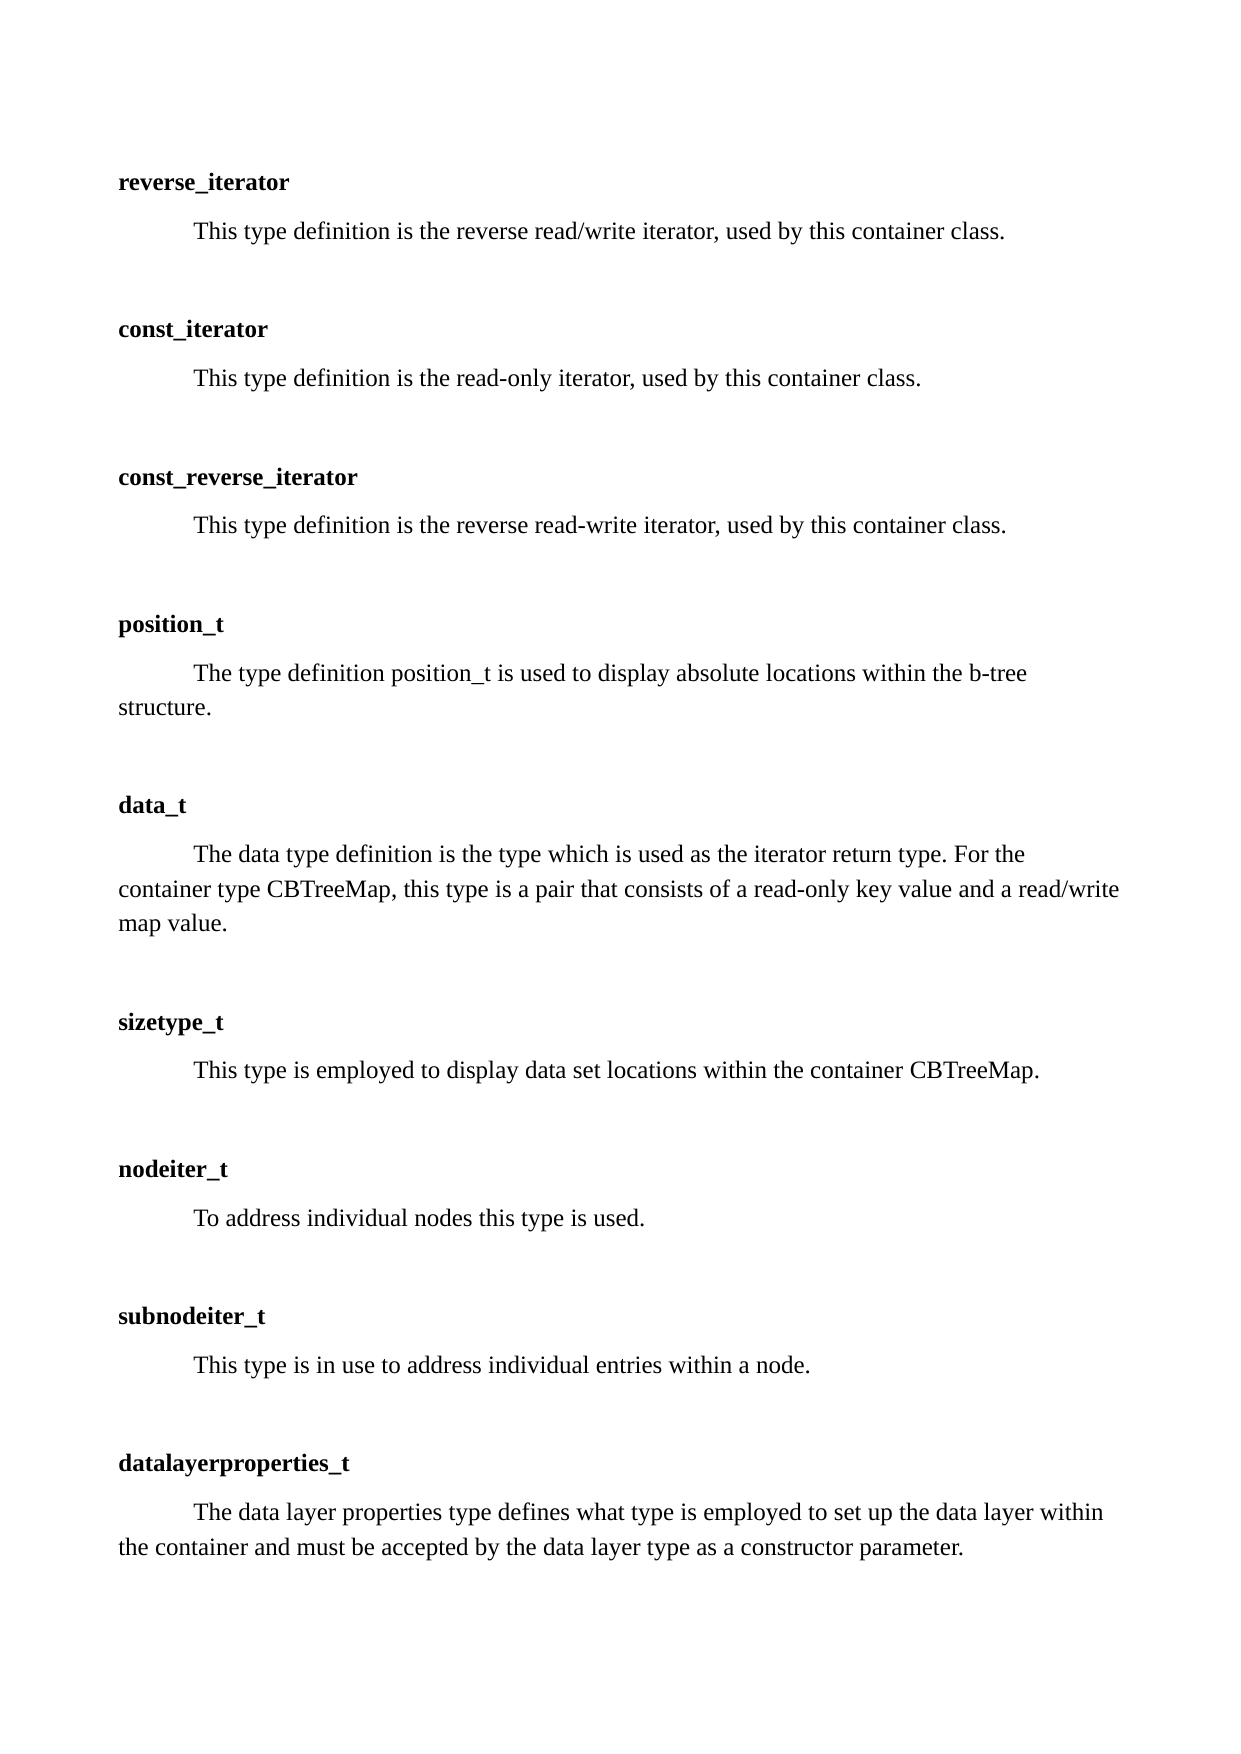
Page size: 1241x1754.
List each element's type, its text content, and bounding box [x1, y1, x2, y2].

text To address individual nodes this type is used. [118, 1203, 1122, 1232]
text subnodeiter_t [118, 1301, 1122, 1330]
text The data layer properties type defines what type is employed to set up the data layer within the container and must be accepted by the data layer type as a constructor parameter. [118, 1497, 1122, 1560]
text This type is in use to address individual entries within a node. [118, 1350, 1122, 1379]
text const_iterator [118, 314, 1122, 343]
text This type is employed to display data set locations within the container CBTreeMap. [118, 1056, 1122, 1084]
text position_t [118, 609, 1122, 637]
text nodeiter_t [118, 1154, 1122, 1182]
text data_t [118, 790, 1122, 819]
text This type definition is the read-only iterator, used by this container class. [118, 363, 1122, 392]
text datalayerproperties_t [118, 1448, 1122, 1477]
text reverse_iterator [118, 167, 1122, 196]
text This type definition is the reverse read/write iterator, used by this container class. [118, 216, 1122, 245]
text The type definition position_t is used to display absolute locations within the b-tree structure. [118, 658, 1122, 721]
text const_reverse_iterator [118, 462, 1122, 490]
text sizetype_t [118, 1007, 1122, 1035]
text This type definition is the reverse read-write iterator, used by this container class. [118, 511, 1122, 539]
text The data type definition is the type which is used as the iterator return type. For the container type CBTreeMap, this type is a pair that consists of a read-only key value and a read/write map value. [118, 839, 1122, 937]
